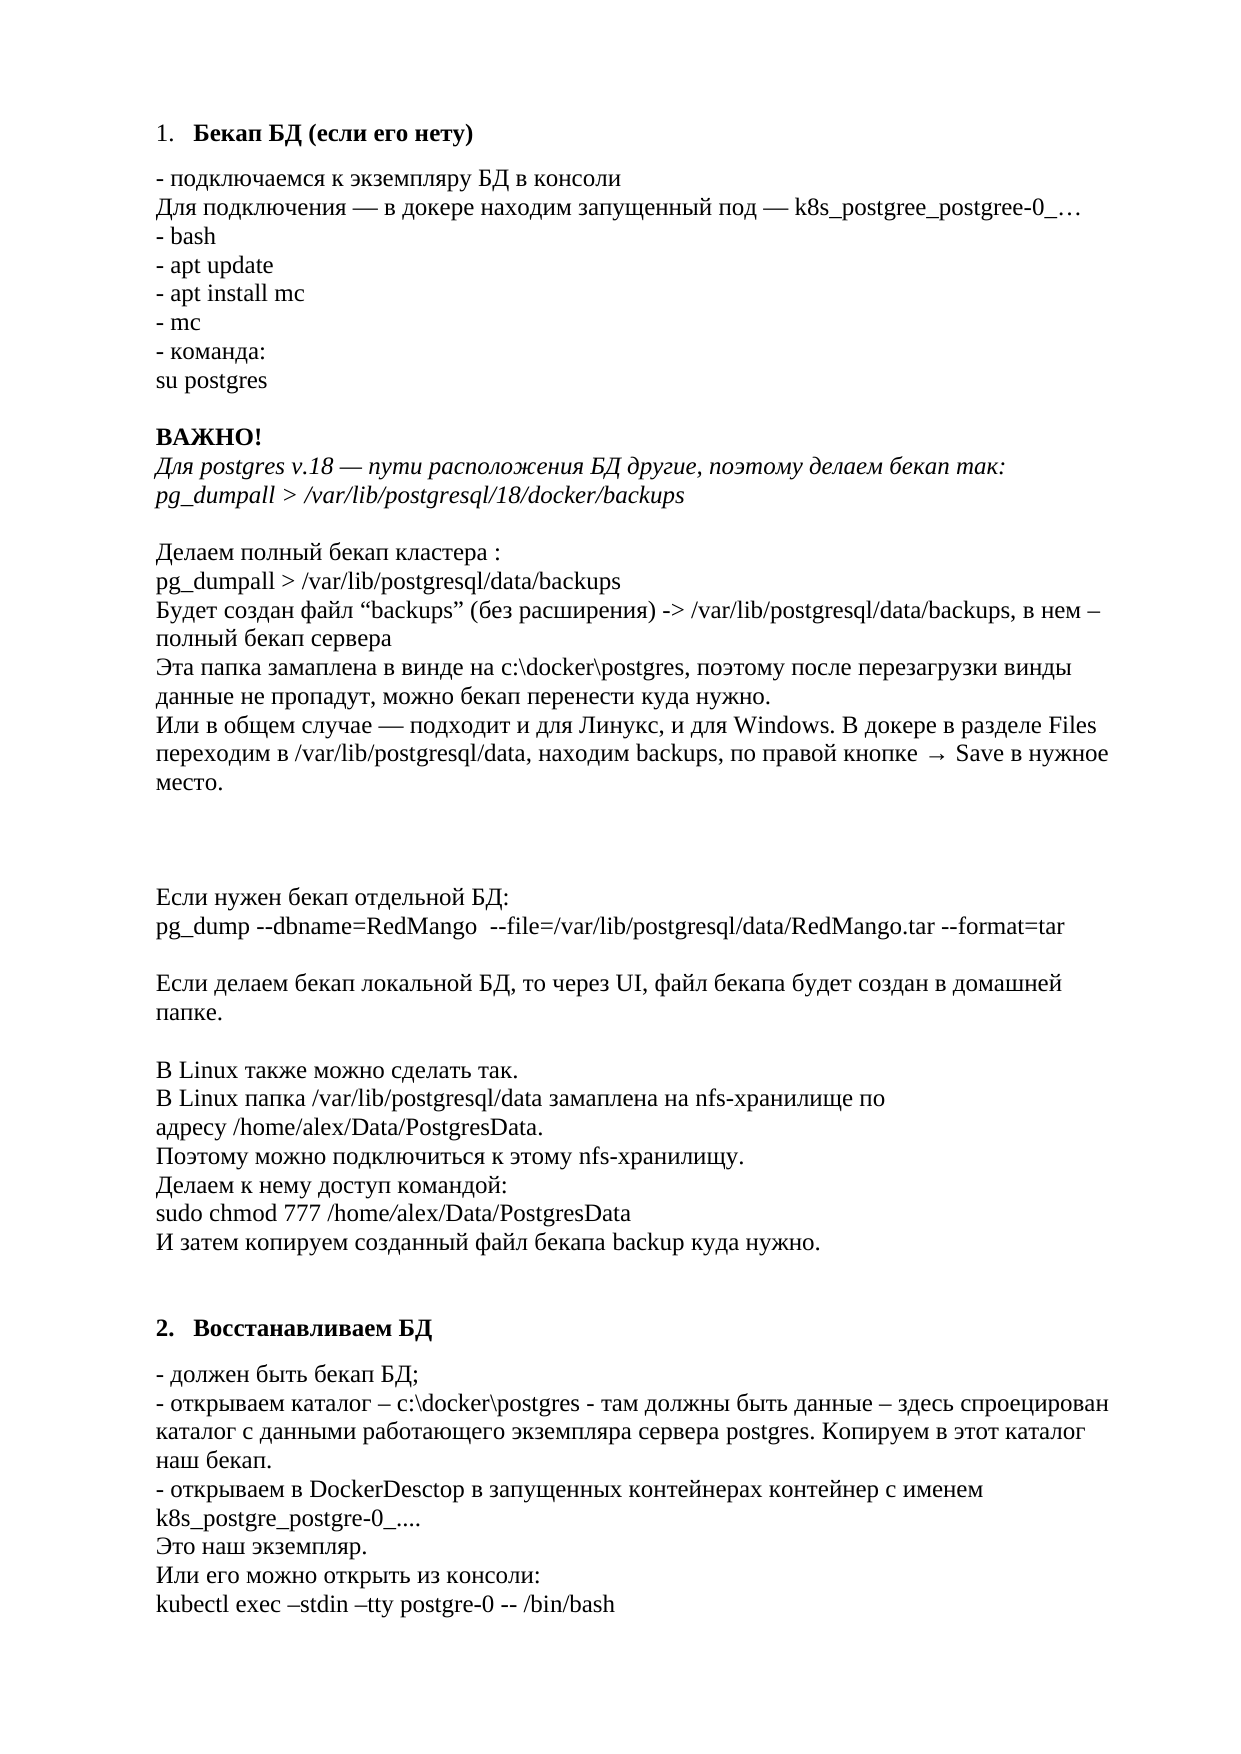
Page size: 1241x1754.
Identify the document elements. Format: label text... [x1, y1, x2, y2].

text pg_dump --dbname=RedMango --file=/var/lib/postgresql/data/RedMango.tar --format=tar [156, 911, 1122, 940]
text В Linux папка /var/lib/postgresql/data замаплена на nfs-хранилище по адресу /home/alex/Data/PostgresData. [156, 1083, 1122, 1141]
list Восстанавливаем БД [156, 1313, 1122, 1342]
text pg_dumpall > /var/lib/postgresql/18/docker/backups [156, 480, 1122, 508]
text - открываем в DockerDesctop в запущенных контейнерах контейнер с именем k8s_postgre_postgre-0_.... [156, 1474, 1122, 1531]
text - команда: [156, 336, 1122, 365]
text И затем копируем созданный файл бекапа backup куда нужно. [156, 1227, 1122, 1256]
text su postgres [156, 365, 1122, 393]
text ВАЖНО! [156, 422, 1122, 451]
text Это наш экземпляр. [156, 1531, 1122, 1560]
text Делаем к нему доступ командой: [156, 1170, 1122, 1198]
text sudo chmod 777 /home/alex/Data/PostgresData [156, 1198, 1122, 1227]
text - apt update [156, 250, 1122, 278]
text - mc [156, 307, 1122, 336]
text Делаем полный бекап кластера : [156, 537, 1122, 566]
text Или его можно открыть из консоли: [156, 1560, 1122, 1589]
text Для postgres v.18 — пути расположения БД другие, поэтому делаем бекап так: [156, 451, 1122, 480]
text Если нужен бекап отдельной БД: [156, 882, 1122, 911]
text Эта папка замаплена в винде на c:\docker\postgres, поэтому после перезагрузки винды данные не пропадут, можно бекап перенести куда нужно. [156, 652, 1122, 710]
text Если делаем бекап локальной БД, то через UI, файл бекапа будет создан в домашней папке. [156, 968, 1122, 1026]
text Для подключения — в докере находим запущенный под — k8s_postgree_postgree-0_… [156, 192, 1122, 221]
text Поэтому можно подключиться к этому nfs-хранилищу. [156, 1141, 1122, 1170]
text kubectl exec –stdin –tty postgre-0 -- /bin/bash [156, 1589, 1122, 1618]
text - должен быть бекап БД; [156, 1359, 1122, 1388]
text В Linux также можно сделать так. [156, 1055, 1122, 1083]
text - apt install mc [156, 278, 1122, 307]
text pg_dumpall > /var/lib/postgresql/data/backups [156, 566, 1122, 595]
list Бекап БД (если его нету) [156, 118, 1122, 147]
text Или в общем случае — подходит и для Линукс, и для Windows. В докере в разделе Files переходим в /var/lib/postgresql/data, находим backups, по правой кнопке → Save в нужное место. [156, 710, 1122, 796]
text Будет создан файл “backups” (без расширения) -> /var/lib/postgresql/data/backups, в нем – полный бекап сервера [156, 595, 1122, 652]
text - bash [156, 221, 1122, 250]
text - открываем каталог – c:\docker\postgres - там должны быть данные – здесь спроецирован каталог с данными работающего экземпляра сервера postgres. Копируем в этот каталог наш бекап. [156, 1388, 1122, 1474]
text - подключаемся к экземпляру БД в консоли [156, 163, 1122, 192]
